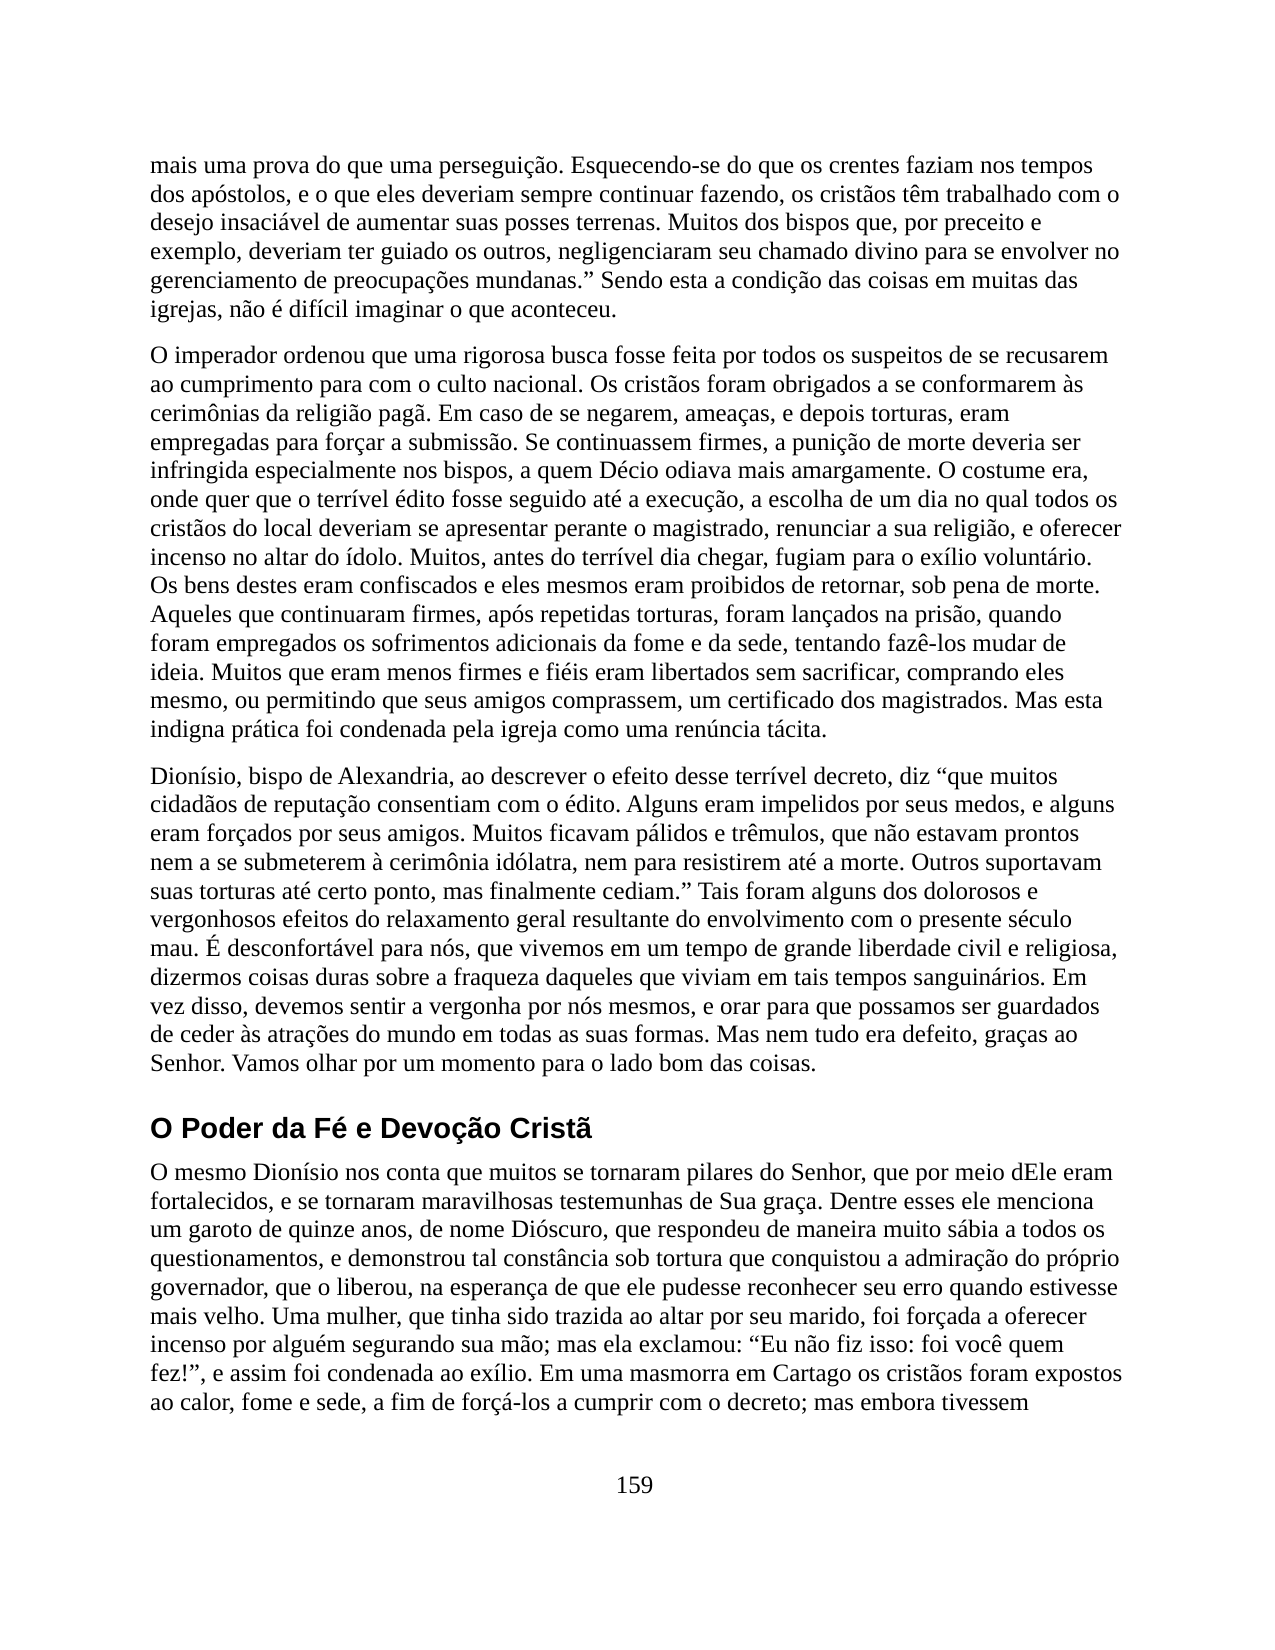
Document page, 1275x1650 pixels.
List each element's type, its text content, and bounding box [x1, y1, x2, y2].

text O imperador ordenou que uma rigorosa busca fosse feita por todos os suspeitos de se recusarem ao cumprimento para com o culto nacional. Os cristãos foram obrigados a se conformarem às cerimônias da religião pagã. Em caso de se negarem, ameaças, e depois torturas, eram empregadas para forçar a submissão. Se continuassem firmes, a punição de morte deveria ser infringida especialmente nos bispos, a quem Décio odiava mais amargamente. O costume era, onde quer que o terrível édito fosse seguido até a execução, a escolha de um dia no qual todos os cristãos do local deveriam se apresentar perante o magistrado, renunciar a sua religião, e oferecer incenso no altar do ídolo. Muitos, antes do terrível dia chegar, fugiam para o exílio voluntário. Os bens destes eram confiscados e eles mesmos eram proibidos de retornar, sob pena de morte. Aqueles que continuaram firmes, após repetidas torturas, foram lançados na prisão, quando foram empregados os sofrimentos adicionais da fome e da sede, tentando fazê-los mudar de ideia. Muitos que eram menos firmes e fiéis eram libertados sem sacrificar, comprando eles mesmo, ou permitindo que seus amigos comprassem, um certificado dos magistrados. Mas esta indigna prática foi condenada pela igreja como uma renúncia tácita. [150, 340, 1125, 743]
text O mesmo Dionísio nos conta que muitos se tornaram pilares do Senhor, que por meio dEle eram fortalecidos, e se tornaram maravilhosas testemunhas de Sua graça. Dentre esses ele menciona um garoto de quinze anos, de nome Dióscuro, que respondeu de maneira muito sábia a todos os questionamentos, e demonstrou tal constância sob tortura que conquistou a admiração do próprio governador, que o liberou, na esperança de que ele pudesse reconhecer seu erro quando estivesse mais velho. Uma mulher, que tinha sido trazida ao altar por seu marido, foi forçada a oferecer incenso por alguém segurando sua mão; mas ela exclamou: “Eu não fiz isso: foi você quem fez!”, e assim foi condenada ao exílio. Em uma masmorra em Cartago os cristãos foram expostos ao calor, fome e sede, a fim de forçá-los a cumprir com o decreto; mas embora tivessem [150, 1157, 1125, 1416]
subtitle O Poder da Fé e Devoção Cristã [150, 1111, 1125, 1144]
text mais uma prova do que uma perseguição. Esquecendo-se do que os crentes faziam nos tempos dos apóstolos, e o que eles deveriam sempre continuar fazendo, os cristãos têm trabalhado com o desejo insaciável de aumentar suas posses terrenas. Muitos dos bispos que, por preceito e exemplo, deveriam ter guiado os outros, negligenciaram seu chamado divino para se envolver no gerenciamento de preocupações mundanas.” Sendo esta a condição das coisas em muitas das igrejas, não é difícil imaginar o que aconteceu. [150, 150, 1125, 322]
text Dionísio, bispo de Alexandria, ao descrever o efeito desse terrível decreto, diz “que muitos cidadãos de reputação consentiam com o édito. Alguns eram impelidos por seus medos, e alguns eram forçados por seus amigos. Muitos ficavam pálidos e trêmulos, que não estavam prontos nem a se submeterem à cerimônia idólatra, nem para resistirem até a morte. Outros suportavam suas torturas até certo ponto, mas finalmente cediam.” Tais foram alguns dos dolorosos e vergonhosos efeitos do relaxamento geral resultante do envolvimento com o presente século mau. É desconfortável para nós, que vivemos em um tempo de grande liberdade civil e religiosa, dizermos coisas duras sobre a fraqueza daqueles que viviam em tais tempos sanguinários. Em vez disso, devemos sentir a vergonha por nós mesmos, e orar para que possamos ser guardados de ceder às atrações do mundo em todas as suas formas. Mas nem tudo era defeito, graças ao Senhor. Vamos olhar por um momento para o lado bom das coisas. [150, 761, 1125, 1077]
